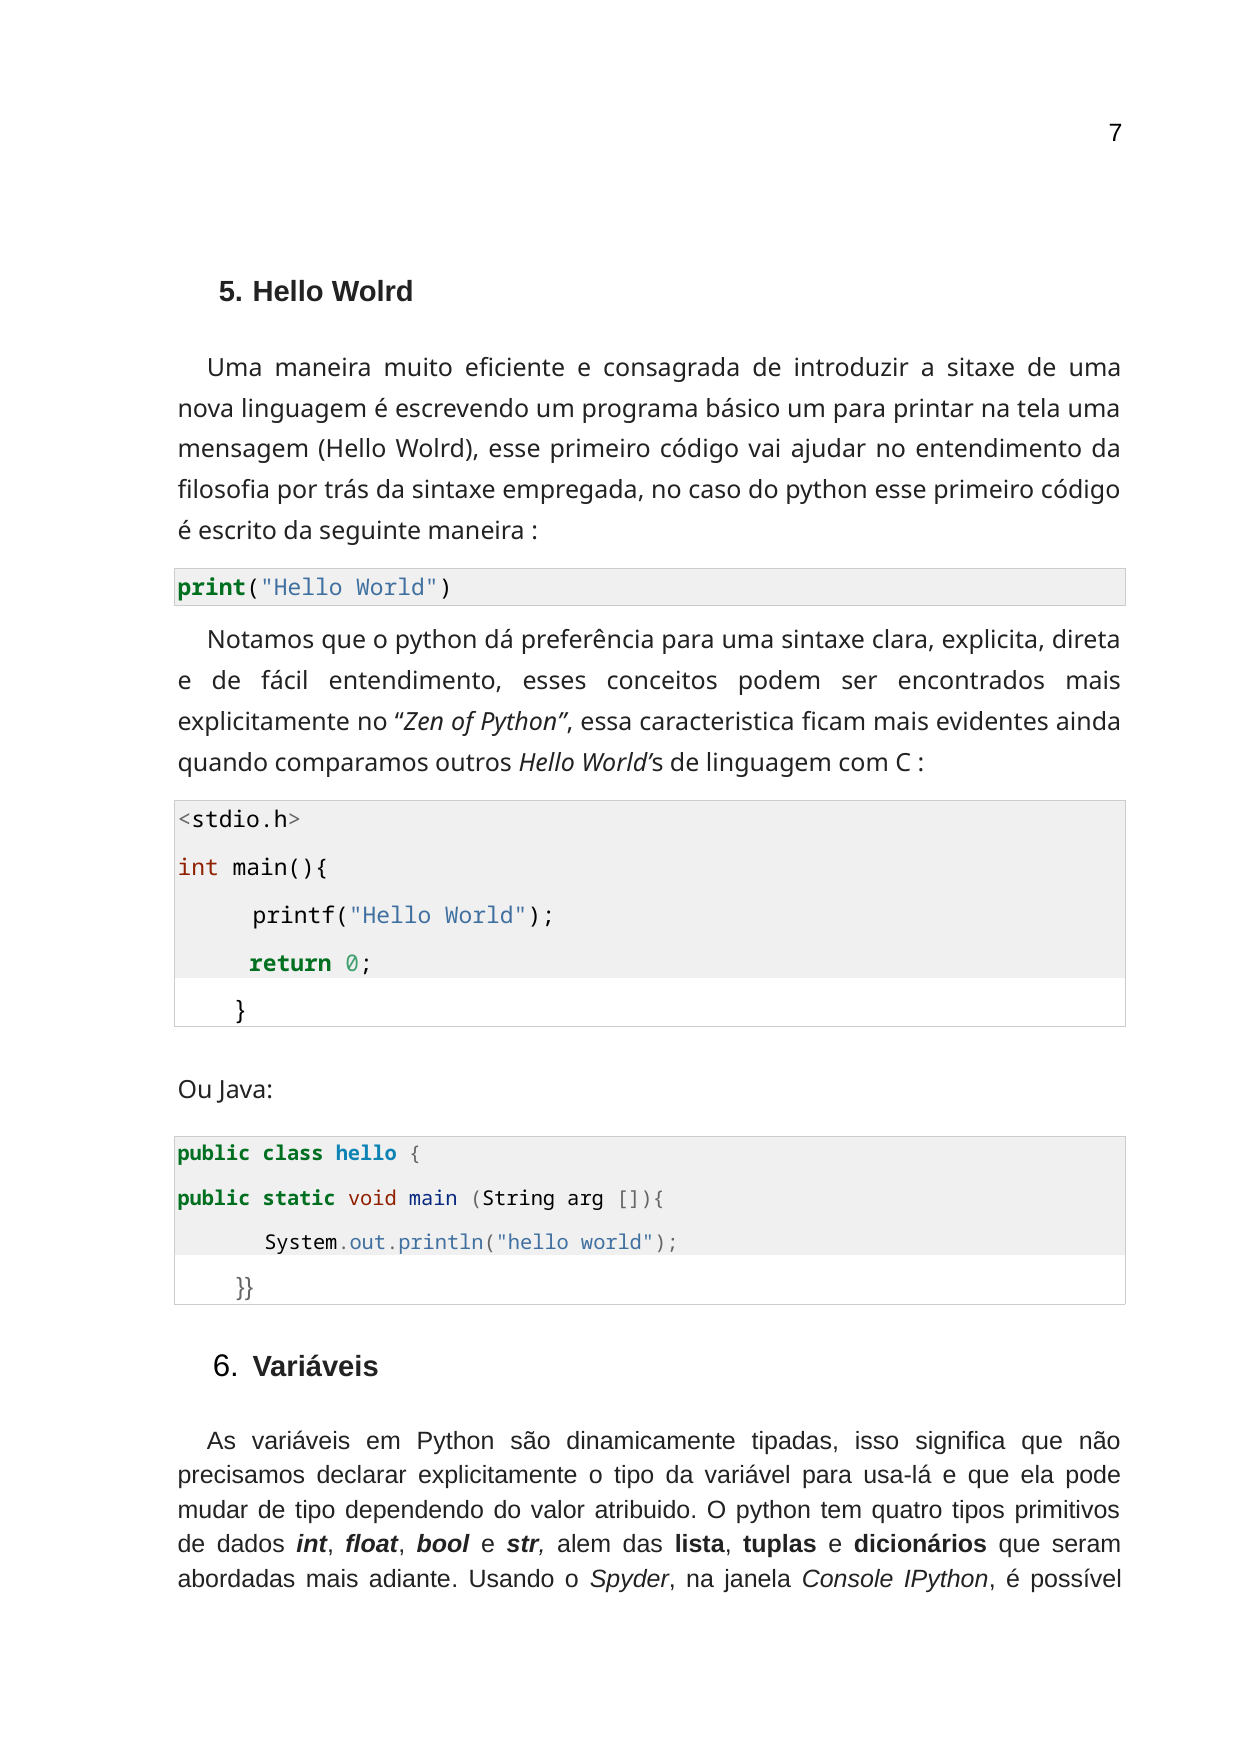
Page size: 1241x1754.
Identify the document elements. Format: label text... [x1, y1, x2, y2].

text } [175, 992, 1125, 1026]
text printf("Hello World"); [175, 896, 1125, 930]
text System.out.println("hello world"); [175, 1224, 1125, 1255]
text <stdio.h> [175, 801, 1125, 834]
subtitle Hello Wolrd [207, 274, 1122, 308]
text public class hello { [175, 1137, 1125, 1166]
subtitle Ou Java: [177, 1072, 1122, 1106]
text Uma maneira muito eficiente e consagrada de introduzir a sitaxe de uma nova linguagem é escrevendo um programa básico um para printar na tela uma mensagem (Hello Wolrd), esse primeiro código vai ajudar no entendimento da filosofia por trás da sintaxe empregada, no caso do python esse primeiro código é escrito da seguinte maneira : [177, 349, 1122, 547]
subtitle Variáveis [177, 1347, 1122, 1383]
text As variáveis em Python são dinamicamente tipadas, isso significa que não precisamos declarar explicitamente o tipo da variável para usa-lá e que ela pode mudar de tipo dependendo do valor atribuido. O python tem quatro tipos primitivos de dados int, float, bool e str, alem das lista, tuplas e dicionários que seram abordadas mais adiante. Usando o Spyder, na janela Console IPython, é possível [177, 1426, 1122, 1593]
text print("Hello World") [175, 569, 1125, 605]
text public static void main (String arg []){ [175, 1180, 1125, 1211]
text return 0; [175, 944, 1125, 978]
text }} [175, 1269, 1125, 1304]
text Notamos que o python dá preferência para uma sintaxe clara, explicita, direta e de fácil entendimento, esses conceitos podem ser encontrados mais explicitamente no “Zen of Python”, essa caracteristica ficam mais evidentes ainda quando comparamos outros Hello World’s de linguagem com C : [177, 622, 1122, 779]
text int main(){ [175, 848, 1125, 882]
